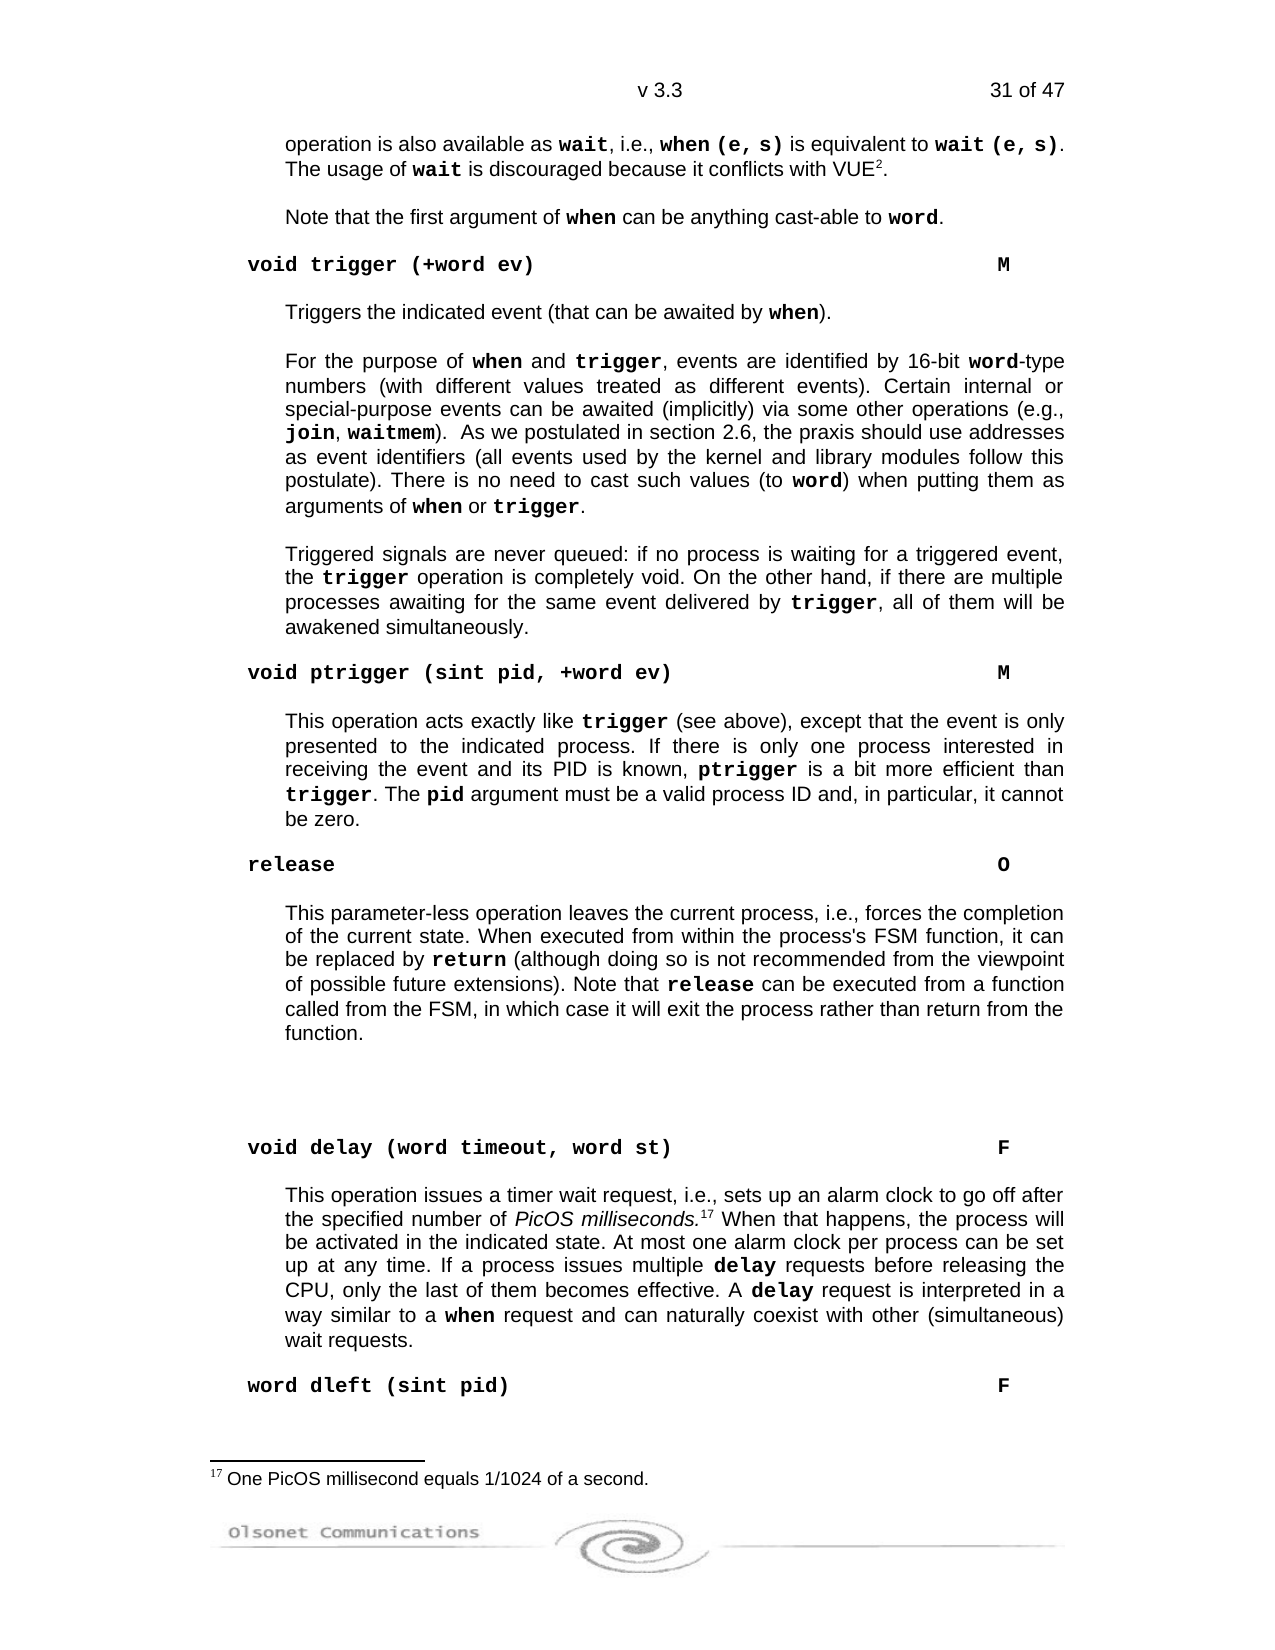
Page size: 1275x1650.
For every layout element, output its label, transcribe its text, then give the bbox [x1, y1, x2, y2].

text Triggers the indicated event (that can be awaited by when). [285, 301, 1065, 326]
text Triggered signals are never queued: if no process is waiting for a triggered event, the trigger operation is completely void. On the other hand, if there are multiple processes awaiting for the same event delivered by trigger, all of them will be awakened simultaneously. [285, 542, 1065, 639]
text release O [247, 854, 1065, 878]
text This parameter-less operation leaves the current process, i.e., forces the completion of the current state. When executed from within the process's FSM function, it can be replaced by return (although doing so is not recommended from the viewpoint of possible future extensions). Note that release can be executed from a function called from the FSM, in which case it will exit the process rather than return from the function. [285, 901, 1065, 1044]
text One PicOS millisecond equals 1/1024 of a second. [210, 1467, 1065, 1490]
text void delay (word timeout, word st) F [247, 1137, 1065, 1161]
text word dleft (sint pid) F [247, 1376, 1065, 1399]
text This operation issues a timer wait request, i.e., sets up an alarm clock to go off after the specified number of PicOS milliseconds. When that happens, the process will be activated in the indicated state. At most one alarm clock per process can be set up at any time. If a process issues multiple delay requests before releasing the CPU, only the last of them becomes effective. A delay request is interpreted in a way similar to a when request and can naturally coexist with other (simultaneous) wait requests. [285, 1184, 1065, 1352]
text For the purpose of when and trigger, events are identified by 16-bit word-type numbers (with different values treated as different events). Certain internal or special-purpose events can be awaited (implicitly) via some other operations (e.g., join, waitmem). As we postulated in section 2.6, the praxis should use addresses as event identifiers (all events used by the kernel and library modules follow this postulate). There is no need to cast such values (to word) when putting them as arguments of when or trigger. [285, 349, 1065, 519]
picture [210, 1504, 1065, 1596]
text void ptrigger (sint pid, +word ev) M [247, 662, 1065, 686]
text Note that the first argument of when can be anything cast-able to word. [285, 206, 1065, 231]
text operation is also available as wait, i.e., when (e, s) is equivalent to wait (e, s). The usage of wait is discouraged because it conflicts with VUE2. [285, 132, 1065, 182]
text void trigger (+word ev) M [247, 254, 1065, 278]
text This operation acts exactly like trigger (see above), except that the event is only presented to the indicated process. If there is only one process interested in receiving the event and its PID is known, ptrigger is a bit more efficient than trigger. The pid argument must be a valid process ID and, in particular, it cannot be zero. [285, 709, 1065, 831]
